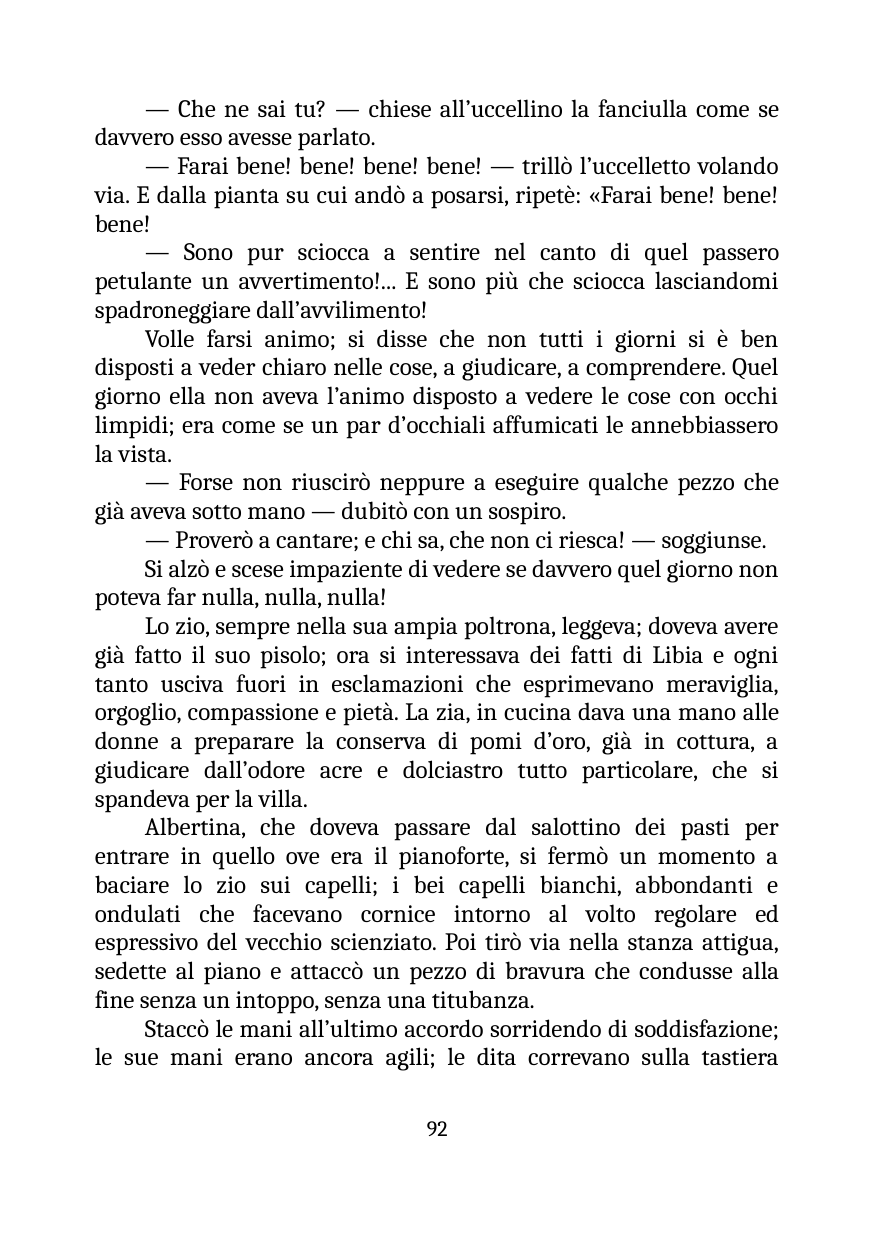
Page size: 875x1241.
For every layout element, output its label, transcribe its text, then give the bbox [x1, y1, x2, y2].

text Volle farsi animo; si disse che non tutti i giorni si è ben disposti a veder chiaro nelle cose, a giudicare, a comprendere. Quel giorno ella non aveva l’animo disposto a vedere le cose con occhi limpidi; era come se un par d’occhiali affumicati le annebbiassero la vista. [94, 324, 779, 468]
text — Proverò a cantare; e chi sa, che non ci riesca! — soggiunse. [94, 526, 779, 554]
text Staccò le mani all’ultimo accordo sorridendo di soddisfazione; le sue mani erano ancora agili; le dita correvano sulla tastiera [94, 1014, 779, 1072]
text — Che ne sai tu? — chiese all’uccellino la fanciulla come se davvero esso avesse parlato. [94, 94, 779, 152]
text — Forse non riuscirò neppure a eseguire qualche pezzo che già aveva sotto mano — dubitò con un sospiro. [94, 468, 779, 526]
text Si alzò e scese impaziente di vedere se davvero quel giorno non poteva far nulla, nulla, nulla! [94, 554, 779, 612]
text — Sono pur sciocca a sentire nel canto di quel passero petulante un avvertimento!... E sono più che sciocca lasciandomi spadroneggiare dall’avvilimento! [94, 238, 779, 324]
text Albertina, che doveva passare dal salottino dei pasti per entrare in quello ove era il pianoforte, si fermò un momento a baciare lo zio sui capelli; i bei capelli bianchi, abbondanti e ondulati che facevano cornice intorno al volto regolare ed espressivo del vecchio scienziato. Poi tirò via nella stanza attigua, sedette al piano e attaccò un pezzo di bravura che condusse alla fine senza un intoppo, senza una titubanza. [94, 813, 779, 1014]
text Lo zio, sempre nella sua ampia poltrona, leggeva; doveva avere già fatto il suo pisolo; ora si interessava dei fatti di Libia e ogni tanto usciva fuori in esclamazioni che esprimevano meraviglia, orgoglio, compassione e pietà. La zia, in cucina dava una mano alle donne a preparare la conserva di pomi d’oro, già in cottura, a giudicare dall’odore acre e dolciastro tutto particolare, che si spandeva per la villa. [94, 612, 779, 813]
text — Farai bene! bene! bene! bene! — trillò l’uccelletto volando via. E dalla pianta su cui andò a posarsi, ripetè: «Farai bene! bene! bene! [94, 152, 779, 238]
